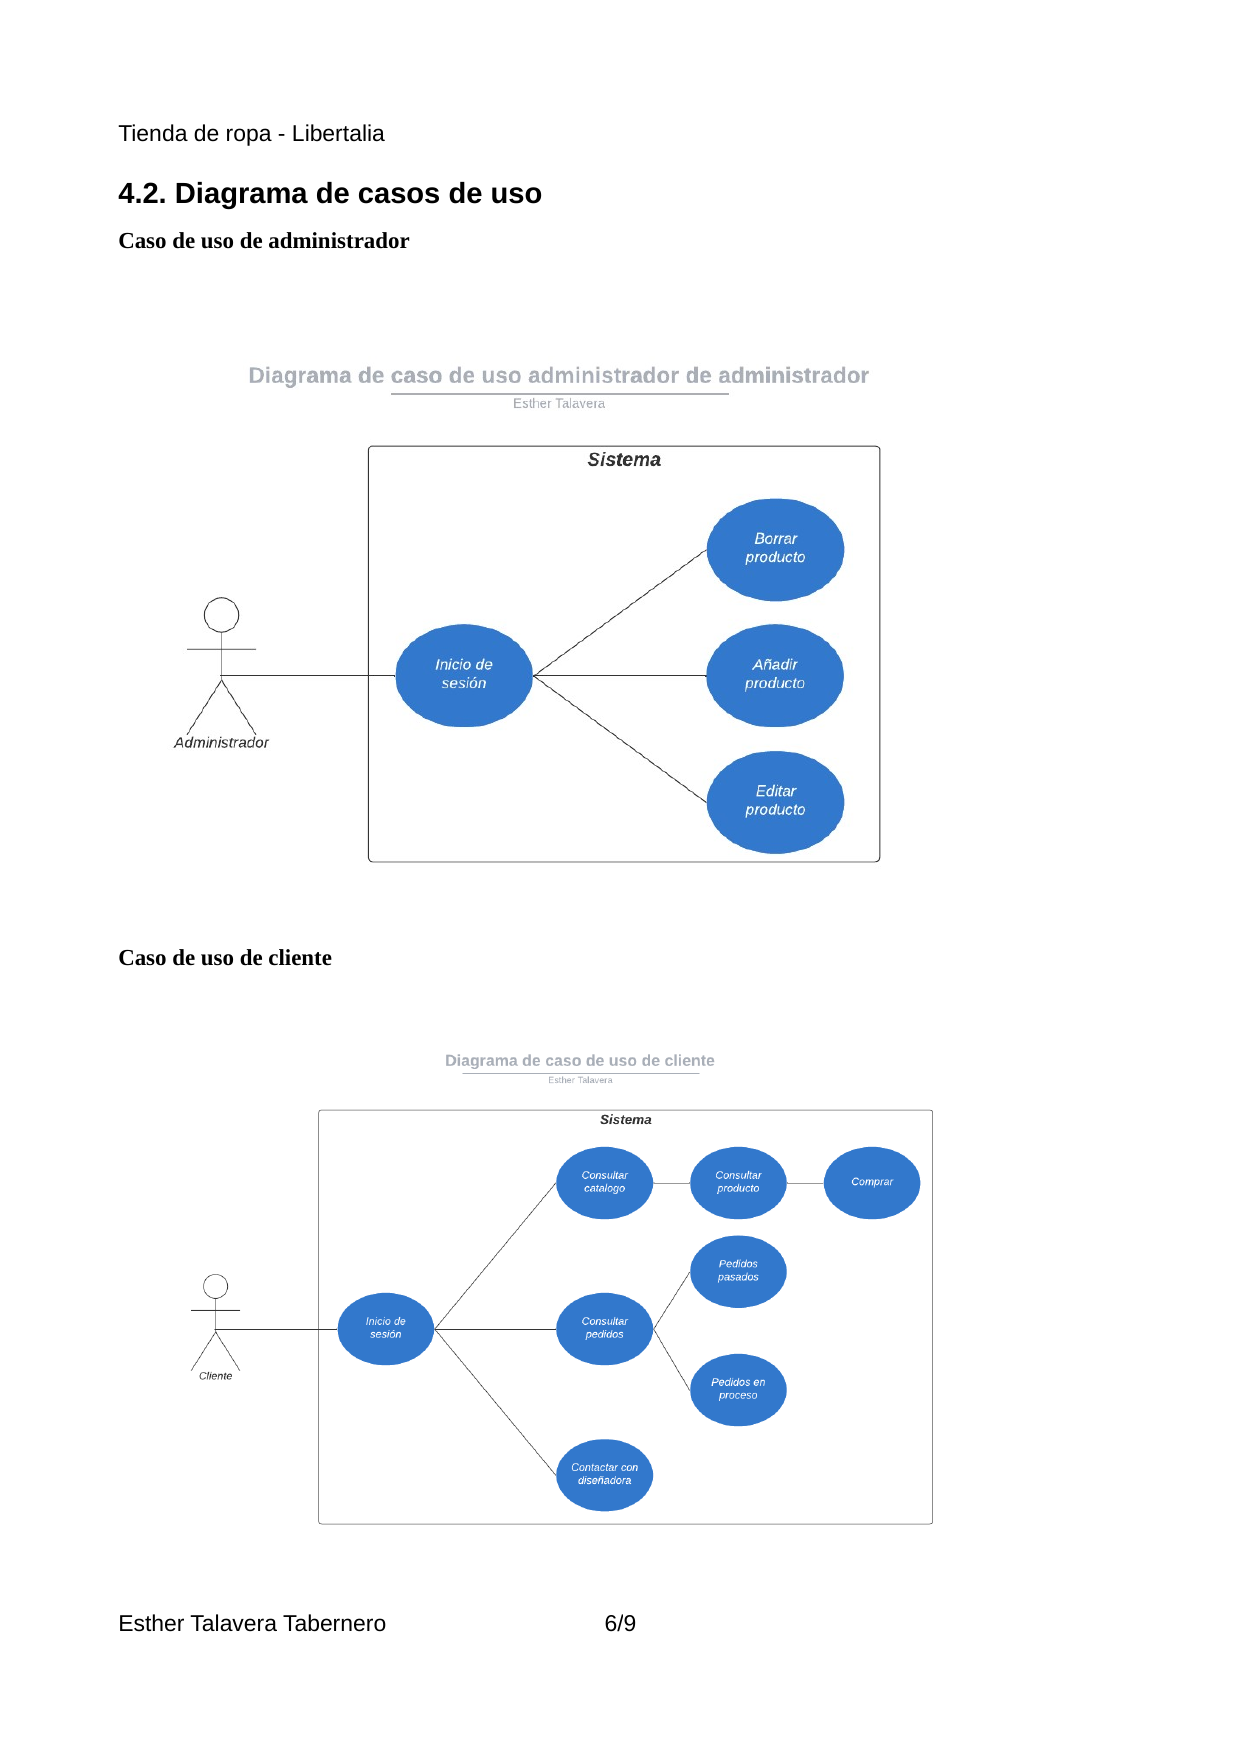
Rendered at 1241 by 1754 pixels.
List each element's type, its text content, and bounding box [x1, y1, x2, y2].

subtitle 4.2. Diagrama de casos de uso [118, 176, 1122, 210]
picture [118, 988, 957, 1548]
picture [118, 272, 959, 895]
text Caso de uso de administrador [118, 227, 1122, 254]
text Caso de uso de cliente [118, 944, 1122, 970]
